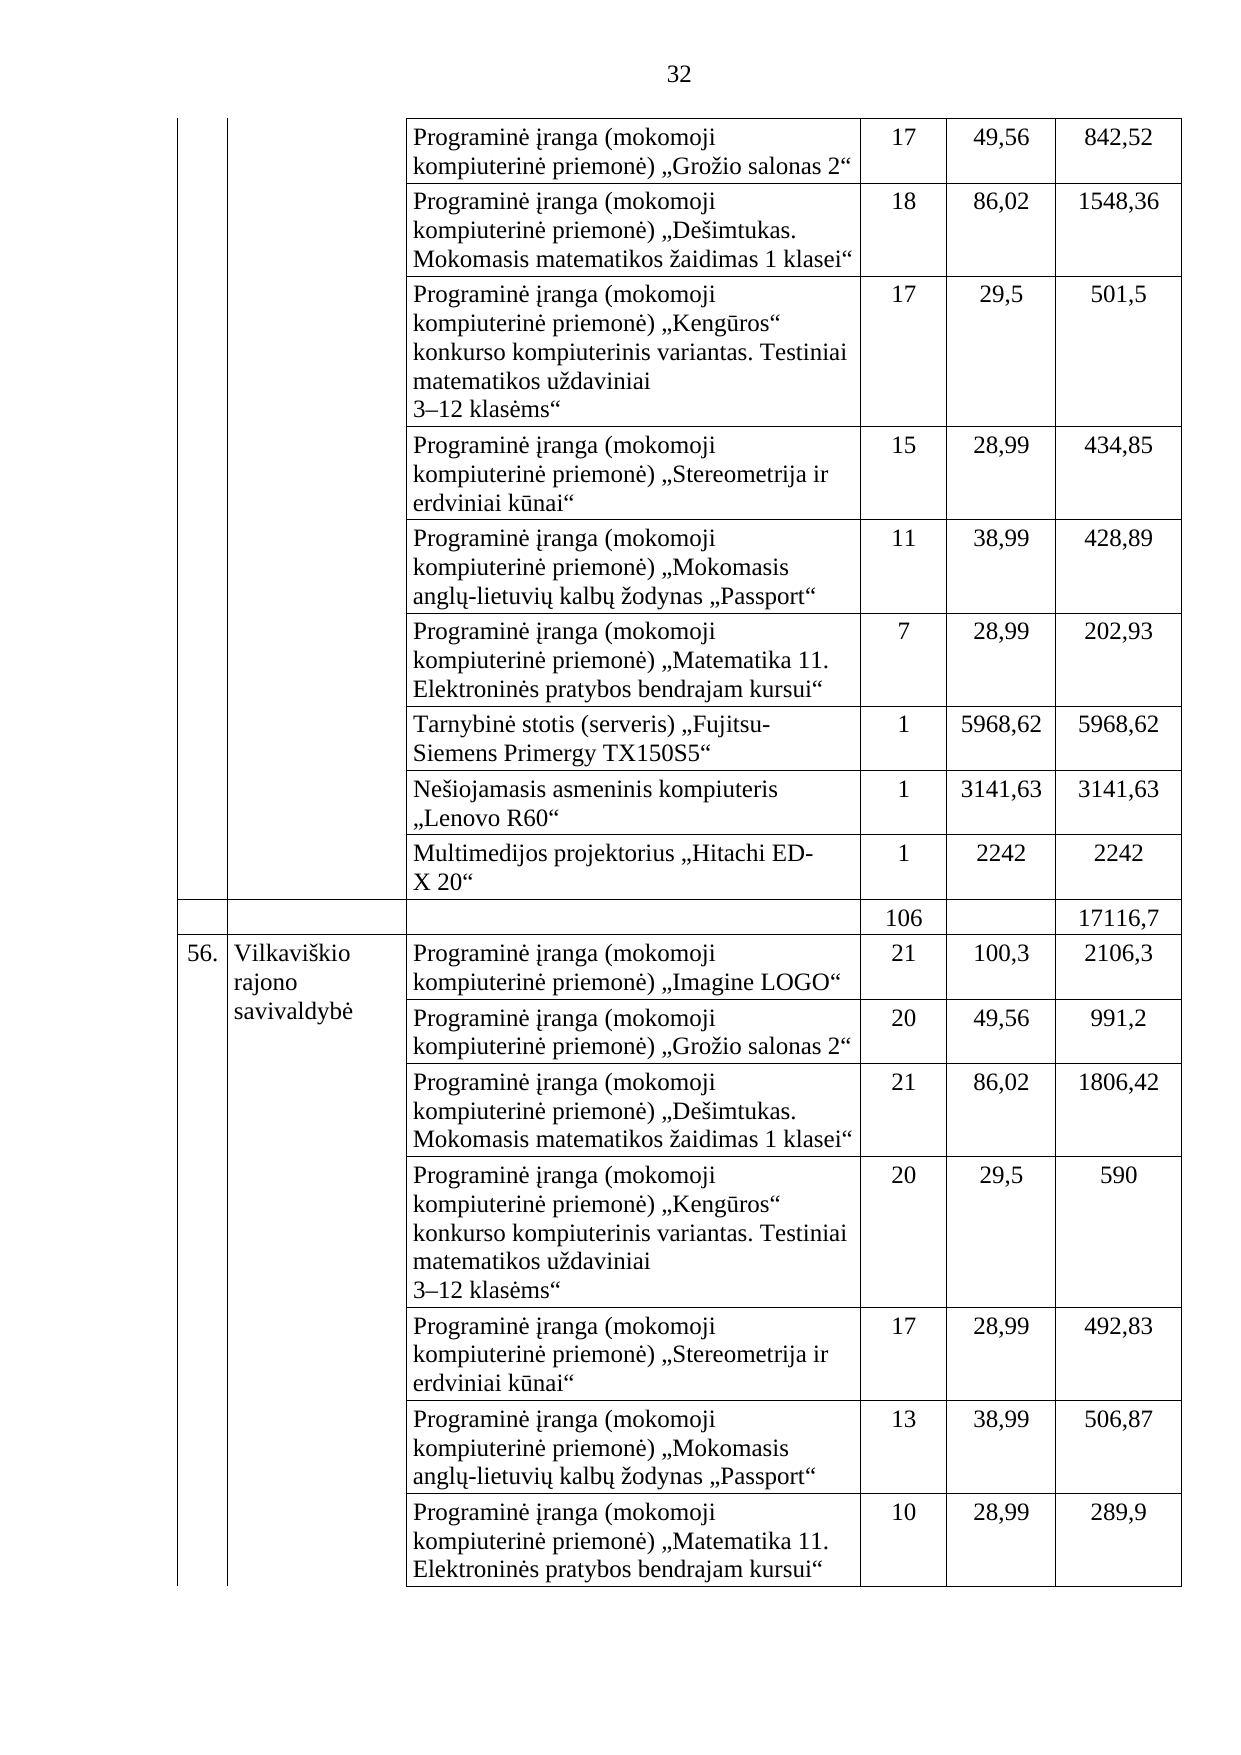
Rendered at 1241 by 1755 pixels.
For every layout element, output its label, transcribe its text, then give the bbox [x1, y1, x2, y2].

table_cell 202,93 [1056, 614, 1181, 706]
table_cell 5968,62 [1056, 707, 1181, 770]
table_cell [178, 183, 227, 276]
table_cell 100,3 [947, 935, 1055, 999]
table_cell [178, 999, 227, 1063]
table_cell [178, 118, 227, 182]
table_cell [228, 1493, 406, 1586]
table_cell 20 [861, 1000, 946, 1063]
table_cell 28,99 [947, 1494, 1055, 1586]
table_cell 590 [1056, 1157, 1181, 1307]
table_cell [178, 613, 227, 706]
table_cell 15 [861, 427, 946, 519]
table_cell Programinė įranga (mokomoji kompiuterinė priemonė) „Stereometrija ir erdviniai kūnai“ [407, 427, 860, 519]
table_cell 38,99 [947, 1401, 1055, 1493]
table_cell 17 [861, 277, 946, 426]
table_cell 1548,36 [1056, 184, 1181, 276]
table_cell 28,99 [947, 614, 1055, 706]
table_cell [178, 1156, 227, 1307]
table_cell [178, 1063, 227, 1156]
table_cell Programinė įranga (mokomoji kompiuterinė priemonė) „Kengūros“ konkurso kompiuterinis variantas. Testiniai matematikos uždaviniai 3–12 klasėms“ [407, 277, 860, 426]
table_cell 20 [861, 1157, 946, 1307]
table_cell [178, 900, 227, 934]
table_cell [228, 183, 406, 276]
table_cell 842,52 [1056, 119, 1181, 182]
table_cell Programinė įranga (mokomoji kompiuterinė priemonė) „Grožio salonas 2“ [407, 119, 860, 182]
table_cell 13 [861, 1401, 946, 1493]
table_cell 2242 [1056, 835, 1181, 899]
table_cell [178, 1307, 227, 1400]
table_cell 21 [861, 1064, 946, 1156]
table_cell 1 [861, 835, 946, 899]
table_cell Programinė įranga (mokomoji kompiuterinė priemonė) „Dešimtukas. Mokomasis matematikos žaidimas 1 klasei“ [407, 184, 860, 276]
table_cell Programinė įranga (mokomoji kompiuterinė priemonė) „Mokomasis anglų-lietuvių kalbų žodynas „Passport“ [407, 520, 860, 612]
table_cell [228, 1400, 406, 1493]
table_cell 29,5 [947, 1157, 1055, 1307]
table_cell 2106,3 [1056, 935, 1181, 999]
table_cell [228, 1156, 406, 1307]
table_cell [228, 613, 406, 706]
table_cell [228, 426, 406, 519]
table_cell 21 [861, 935, 946, 999]
table_cell [228, 1063, 406, 1156]
table_cell Multimedijos projektorius „Hitachi ED-X 20“ [407, 835, 860, 899]
table_cell Nešiojamasis asmeninis kompiuteris „Lenovo R60“ [407, 771, 860, 834]
table_cell [178, 770, 227, 834]
table_cell Tarnybinė stotis (serveris) „Fujitsu-Siemens Primergy TX150S5“ [407, 707, 860, 770]
table_cell 506,87 [1056, 1401, 1181, 1493]
table_cell 3141,63 [947, 771, 1055, 834]
table_cell Programinė įranga (mokomoji kompiuterinė priemonė) „Matematika 11. Elektroninės pratybos bendrajam kursui“ [407, 614, 860, 706]
table_cell 18 [861, 184, 946, 276]
table_cell Programinė įranga (mokomoji kompiuterinė priemonė) „Grožio salonas 2“ [407, 1000, 860, 1063]
table_cell [947, 900, 1055, 934]
table_cell 86,02 [947, 184, 1055, 276]
table_cell 29,5 [947, 277, 1055, 426]
table_cell [178, 519, 227, 612]
table_cell Programinė įranga (mokomoji kompiuterinė priemonė) „Imagine LOGO“ [407, 935, 860, 999]
table_cell Programinė įranga (mokomoji kompiuterinė priemonė) „Matematika 11. Elektroninės pratybos bendrajam kursui“ [407, 1494, 860, 1586]
table_cell [228, 519, 406, 612]
table_cell 1 [861, 707, 946, 770]
table_cell 56. [178, 935, 227, 999]
table_cell [228, 276, 406, 426]
table_cell 17116,7 [1056, 900, 1181, 934]
table_cell 492,83 [1056, 1308, 1181, 1400]
table_cell [178, 276, 227, 426]
table_cell 501,5 [1056, 277, 1181, 426]
table_cell 1 [861, 771, 946, 834]
table_cell [178, 426, 227, 519]
table_cell [228, 1307, 406, 1400]
table_cell [228, 770, 406, 834]
table_cell 991,2 [1056, 1000, 1181, 1063]
table_cell Vilkaviškio rajono savivaldybė [228, 935, 406, 1063]
table_cell 1806,42 [1056, 1064, 1181, 1156]
table_cell [178, 1493, 227, 1586]
table_cell 434,85 [1056, 427, 1181, 519]
table_cell 49,56 [947, 119, 1055, 182]
table_cell 7 [861, 614, 946, 706]
table_cell Programinė įranga (mokomoji kompiuterinė priemonė) „Dešimtukas. Mokomasis matematikos žaidimas 1 klasei“ [407, 1064, 860, 1156]
table_cell 11 [861, 520, 946, 612]
table_cell [228, 118, 406, 182]
table_cell Programinė įranga (mokomoji kompiuterinė priemonė) „Stereometrija ir erdviniai kūnai“ [407, 1308, 860, 1400]
table_cell 5968,62 [947, 707, 1055, 770]
table_cell [228, 900, 406, 934]
table_cell 106 [861, 900, 946, 934]
table_cell 38,99 [947, 520, 1055, 612]
table_cell 17 [861, 119, 946, 182]
table_cell 289,9 [1056, 1494, 1181, 1586]
table_cell 3141,63 [1056, 771, 1181, 834]
table_cell 49,56 [947, 1000, 1055, 1063]
table_cell 28,99 [947, 1308, 1055, 1400]
table_cell [178, 834, 227, 899]
table_cell 86,02 [947, 1064, 1055, 1156]
table_cell 428,89 [1056, 520, 1181, 612]
table_cell 28,99 [947, 427, 1055, 519]
table_cell [178, 706, 227, 770]
table_cell 17 [861, 1308, 946, 1400]
table_cell [228, 834, 406, 899]
table_cell [178, 1400, 227, 1493]
table_cell 2242 [947, 835, 1055, 899]
table_cell Programinė įranga (mokomoji kompiuterinė priemonė) „Kengūros“ konkurso kompiuterinis variantas. Testiniai matematikos uždaviniai 3–12 klasėms“ [407, 1157, 860, 1307]
table_cell [228, 706, 406, 770]
table_cell 10 [861, 1494, 946, 1586]
table_cell Programinė įranga (mokomoji kompiuterinė priemonė) „Mokomasis anglų-lietuvių kalbų žodynas „Passport“ [407, 1401, 860, 1493]
table_cell [407, 900, 860, 934]
